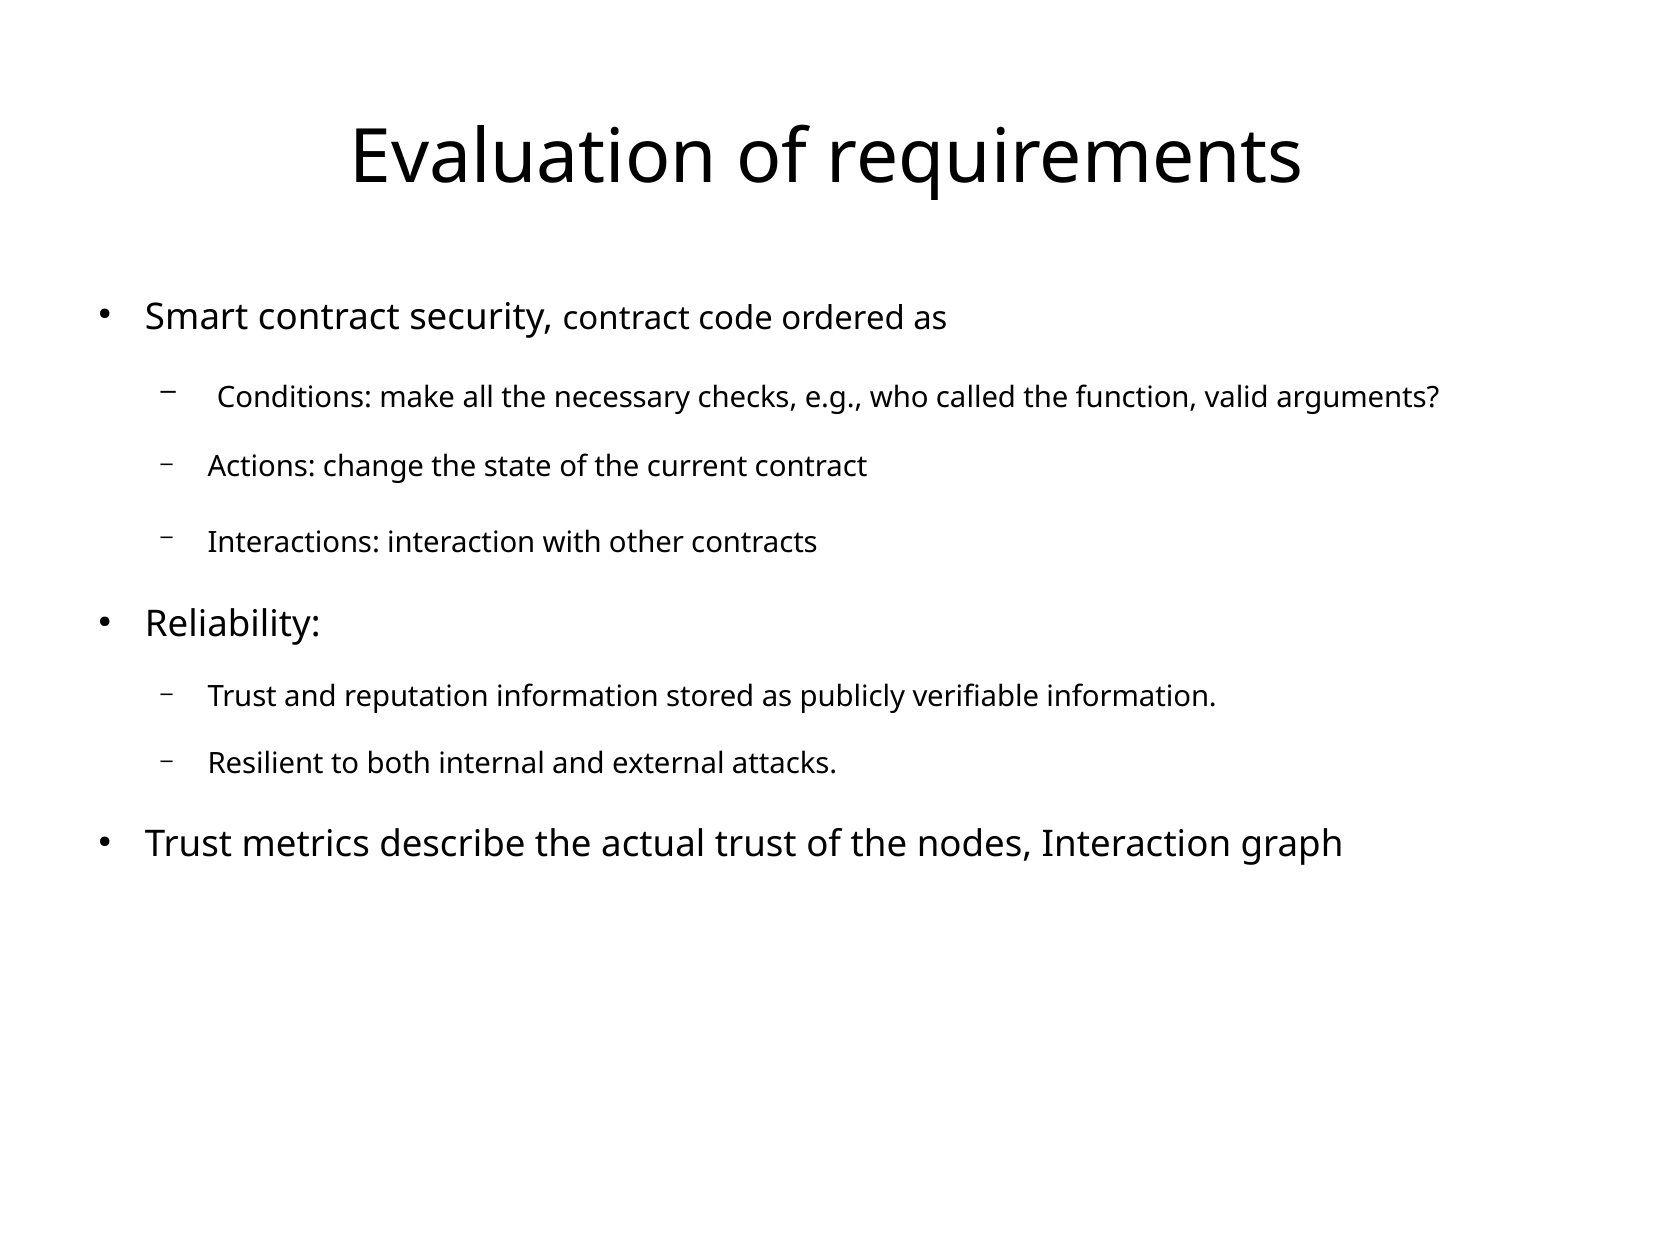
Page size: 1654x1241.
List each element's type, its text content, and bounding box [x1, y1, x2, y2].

list Smart contract security, contract code ordered as Conditions: make all the necessary checks, e.g., who called the function, valid arguments? Actions: change the state of the current contract Interactions: interaction with other contracts Reliability: Trust and reputation information stored as publicly verifiable information. Resilient to both internal and external attacks. Trust metrics describe the actual trust of the nodes, Interaction graph [82, 290, 1571, 1010]
title Evaluation of requirements [82, 49, 1571, 257]
